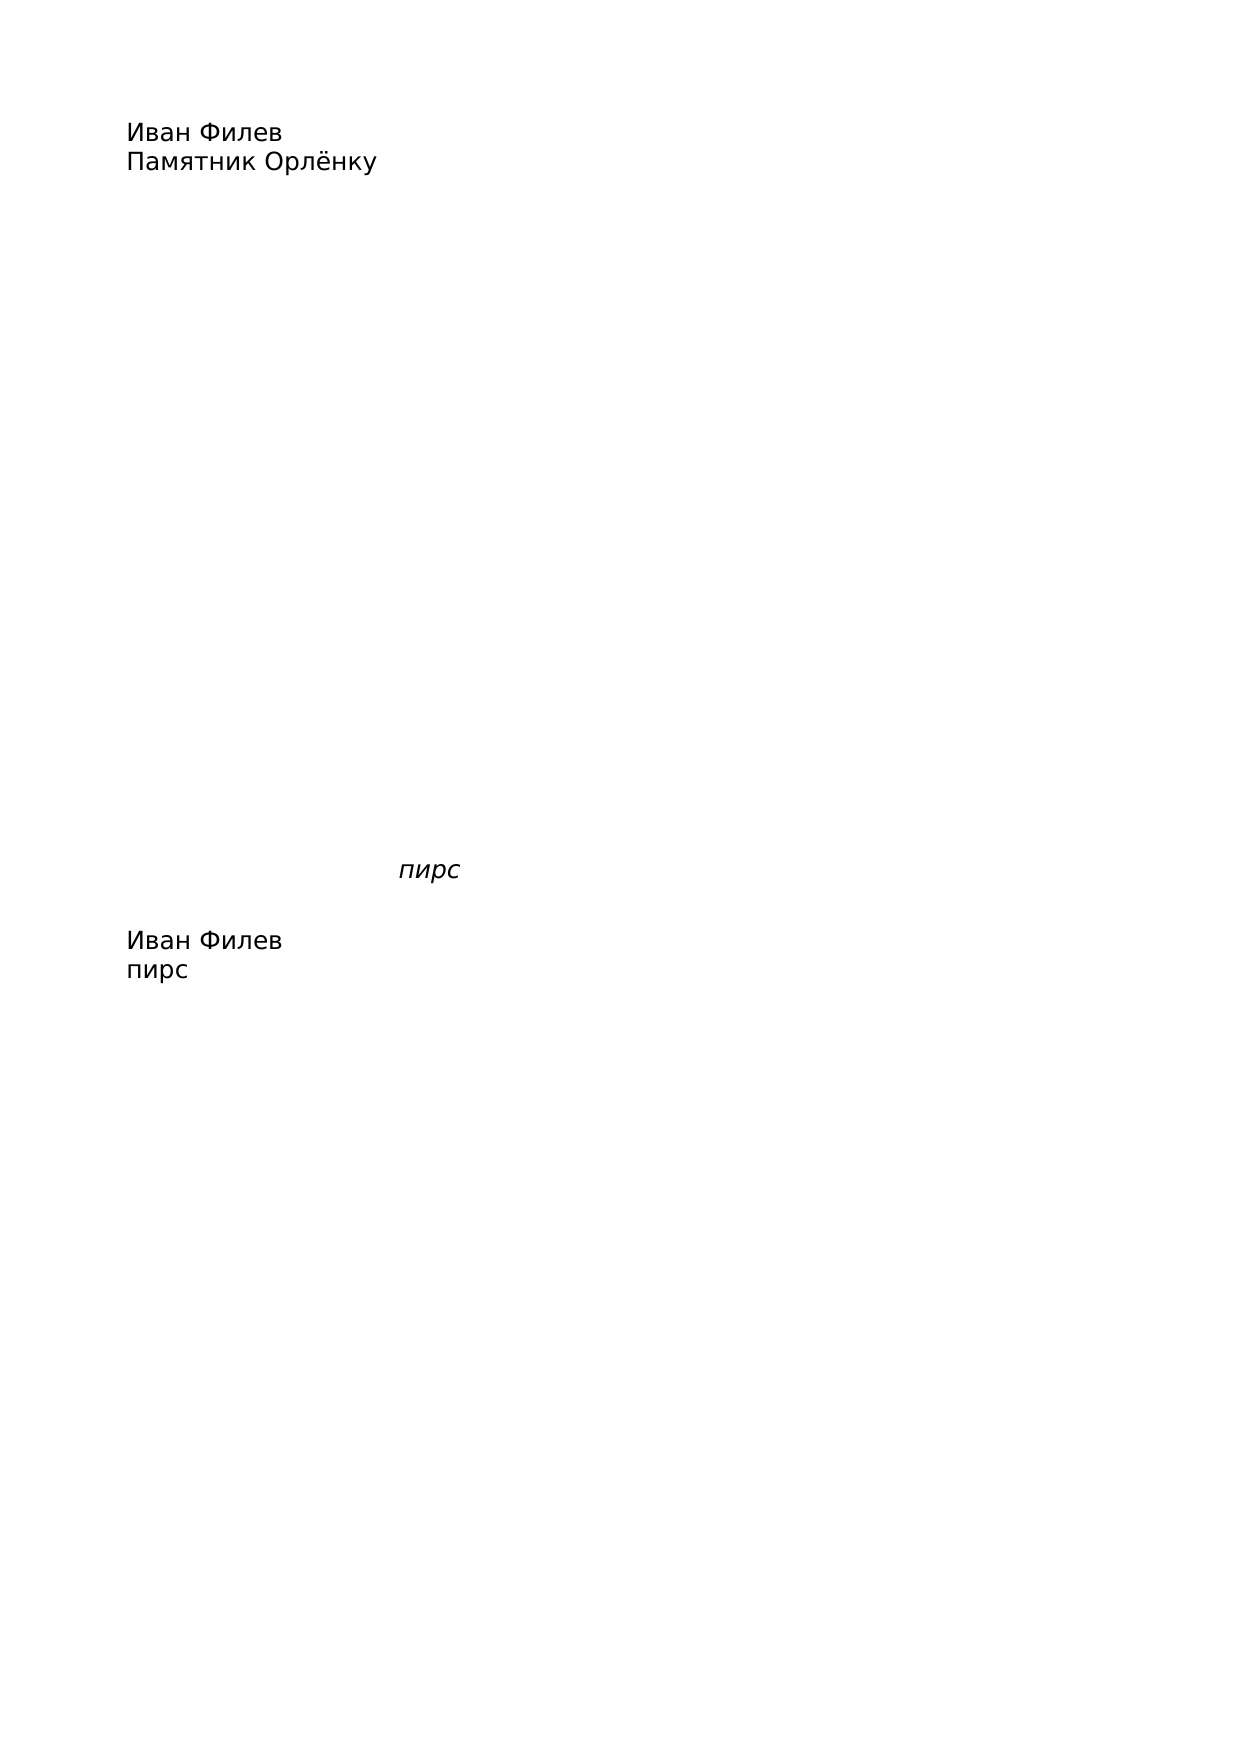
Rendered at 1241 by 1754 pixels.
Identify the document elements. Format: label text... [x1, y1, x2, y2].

text пирс [118, 231, 743, 885]
text Иван Филев Памятник Орлёнку [118, 118, 1122, 206]
text Иван Филев пирс [118, 897, 1122, 1014]
